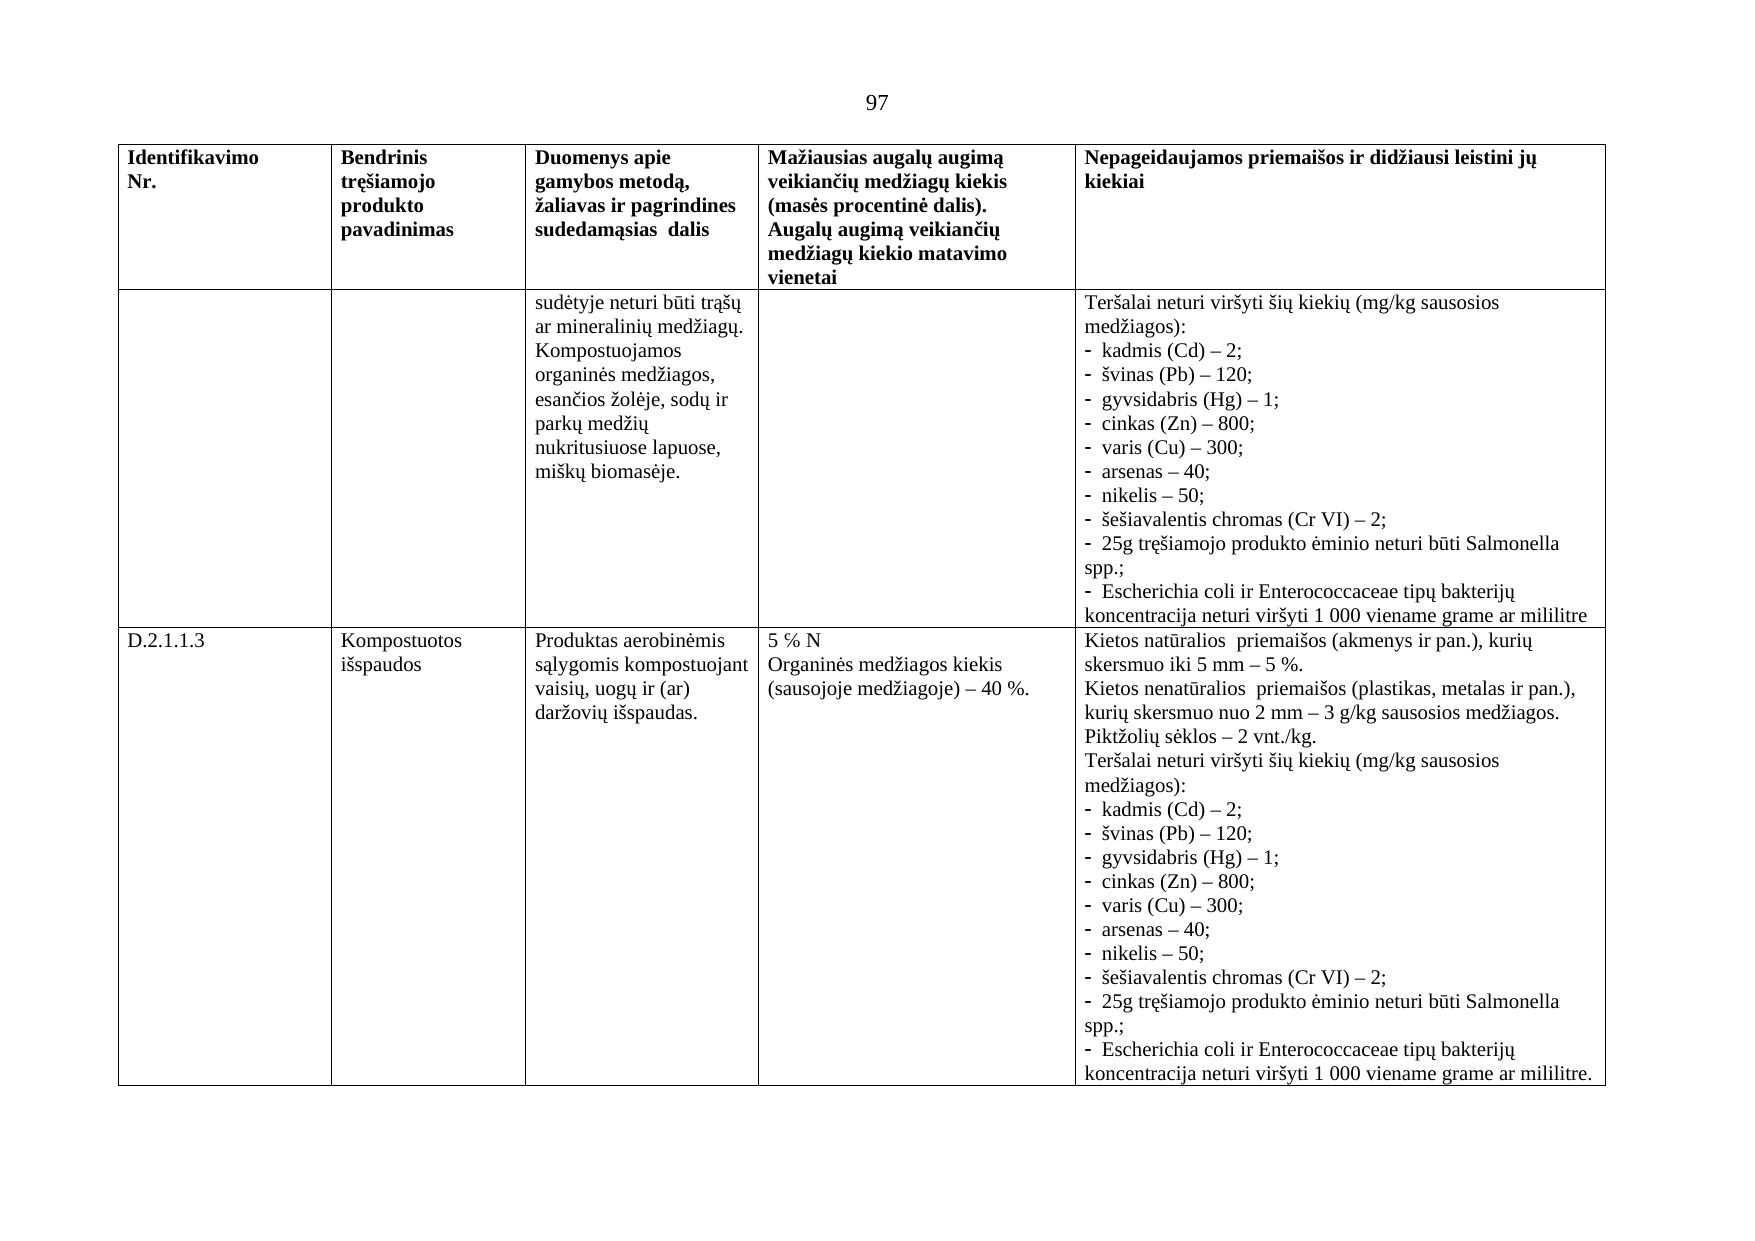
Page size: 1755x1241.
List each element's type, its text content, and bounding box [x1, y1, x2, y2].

table_header Bendrinis tręšiamojo produkto pavadinimas [332, 145, 525, 289]
table_cell [119, 290, 331, 627]
table_cell D.2.1.1.3 [119, 628, 331, 1085]
table_header Nepageidaujamos priemaišos ir didžiausi leistini jų kiekiai [1076, 145, 1605, 289]
table_cell Kietos natūralios priemaišos (akmenys ir pan.), kurių skersmuo iki 5 mm – 5 %. Kietos nenatūralios priemaišos (plastikas, metalas ir pan.), kurių skersmuo nuo 2 mm – 3 g/kg sausosios medžiagos. Piktžolių sėklos – 2 vnt./kg. Teršalai neturi viršyti šių kiekių (mg/kg sausosios medžiagos): kadmis (Cd) – 2; švinas (Pb) – 120; gyvsidabris (Hg) – 1; cinkas (Zn) – 800; varis (Cu) – 300; arsenas – 40; nikelis – 50; šešiavalentis chromas (Cr VI) – 2; 25g tręšiamojo produkto ėminio neturi būti Salmonella spp.; Escherichia coli ir Enterococcaceae tipų bakterijų koncentracija neturi viršyti 1 000 viename grame ar mililitre. [1076, 628, 1605, 1085]
table_header Mažiausias augalų augimą veikiančių medžiagų kiekis (masės procentinė dalis). Augalų augimą veikiančių medžiagų kiekio matavimo vienetai [759, 145, 1075, 289]
table_cell Kompostuotos išspaudos [332, 628, 525, 1085]
table_cell Teršalai neturi viršyti šių kiekių (mg/kg sausosios medžiagos): kadmis (Cd) – 2; švinas (Pb) – 120; gyvsidabris (Hg) – 1; cinkas (Zn) – 800; varis (Cu) – 300; arsenas – 40; nikelis – 50; šešiavalentis chromas (Cr VI) – 2; 25g tręšiamojo produkto ėminio neturi būti Salmonella spp.; Escherichia coli ir Enterococcaceae tipų bakterijų koncentracija neturi viršyti 1 000 viename grame ar mililitre [1076, 290, 1605, 627]
table_cell [332, 290, 525, 627]
table_cell sudėtyje neturi būti trąšų ar mineralinių medžiagų. Kompostuojamos organinės medžiagos, esančios žolėje, sodų ir parkų medžių nukritusiuose lapuose, miškų biomasėje. [526, 290, 758, 627]
table_cell 5 ℅ N Organinės medžiagos kiekis (sausojoje medžiagoje) – 40 %. [759, 628, 1075, 1085]
table_header Identifikavimo Nr. [119, 145, 331, 289]
table_header Duomenys apie gamybos metodą, žaliavas ir pagrindines sudedamąsias dalis [526, 145, 758, 289]
table_cell Produktas aerobinėmis sąlygomis kompostuojant vaisių, uogų ir (ar) daržovių išspaudas. [526, 628, 758, 1085]
table_cell [759, 290, 1075, 627]
